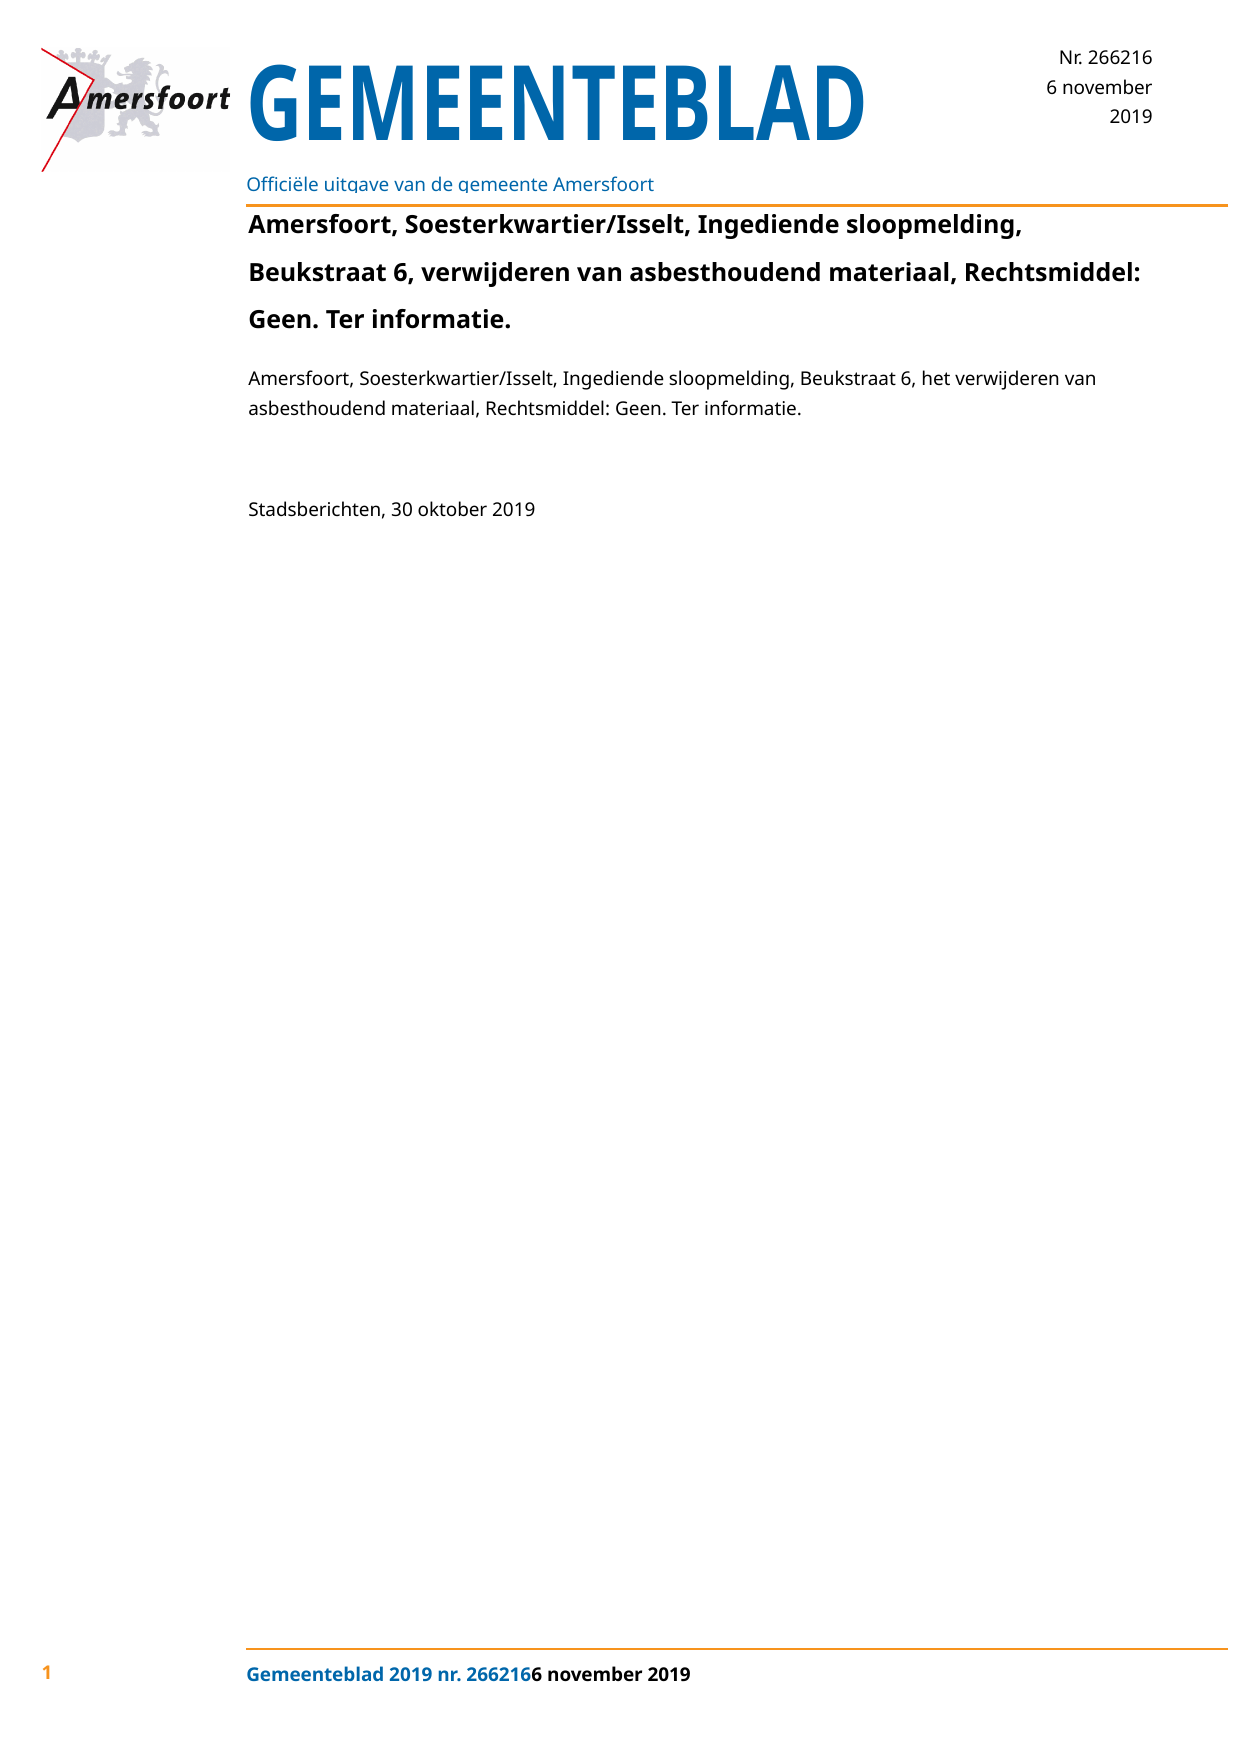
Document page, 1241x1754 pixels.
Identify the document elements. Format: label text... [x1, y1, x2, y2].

text Amersfoort, Soesterkwartier/Isselt, Ingediende sloopmelding, Beukstraat 6, verwijderen van asbesthoudend materiaal, Rechtsmiddel: Geen. Ter informatie. [248, 207, 1152, 336]
text Stadsberichten, 30 oktober 2019 [248, 496, 1152, 522]
picture [41, 47, 231, 172]
text Amersfoort, Soesterkwartier/Isselt, Ingediende sloopmelding, Beukstraat 6, het verwijderen van asbesthoudend materiaal, Rechtsmiddel: Geen. Ter informatie. [248, 366, 1152, 421]
